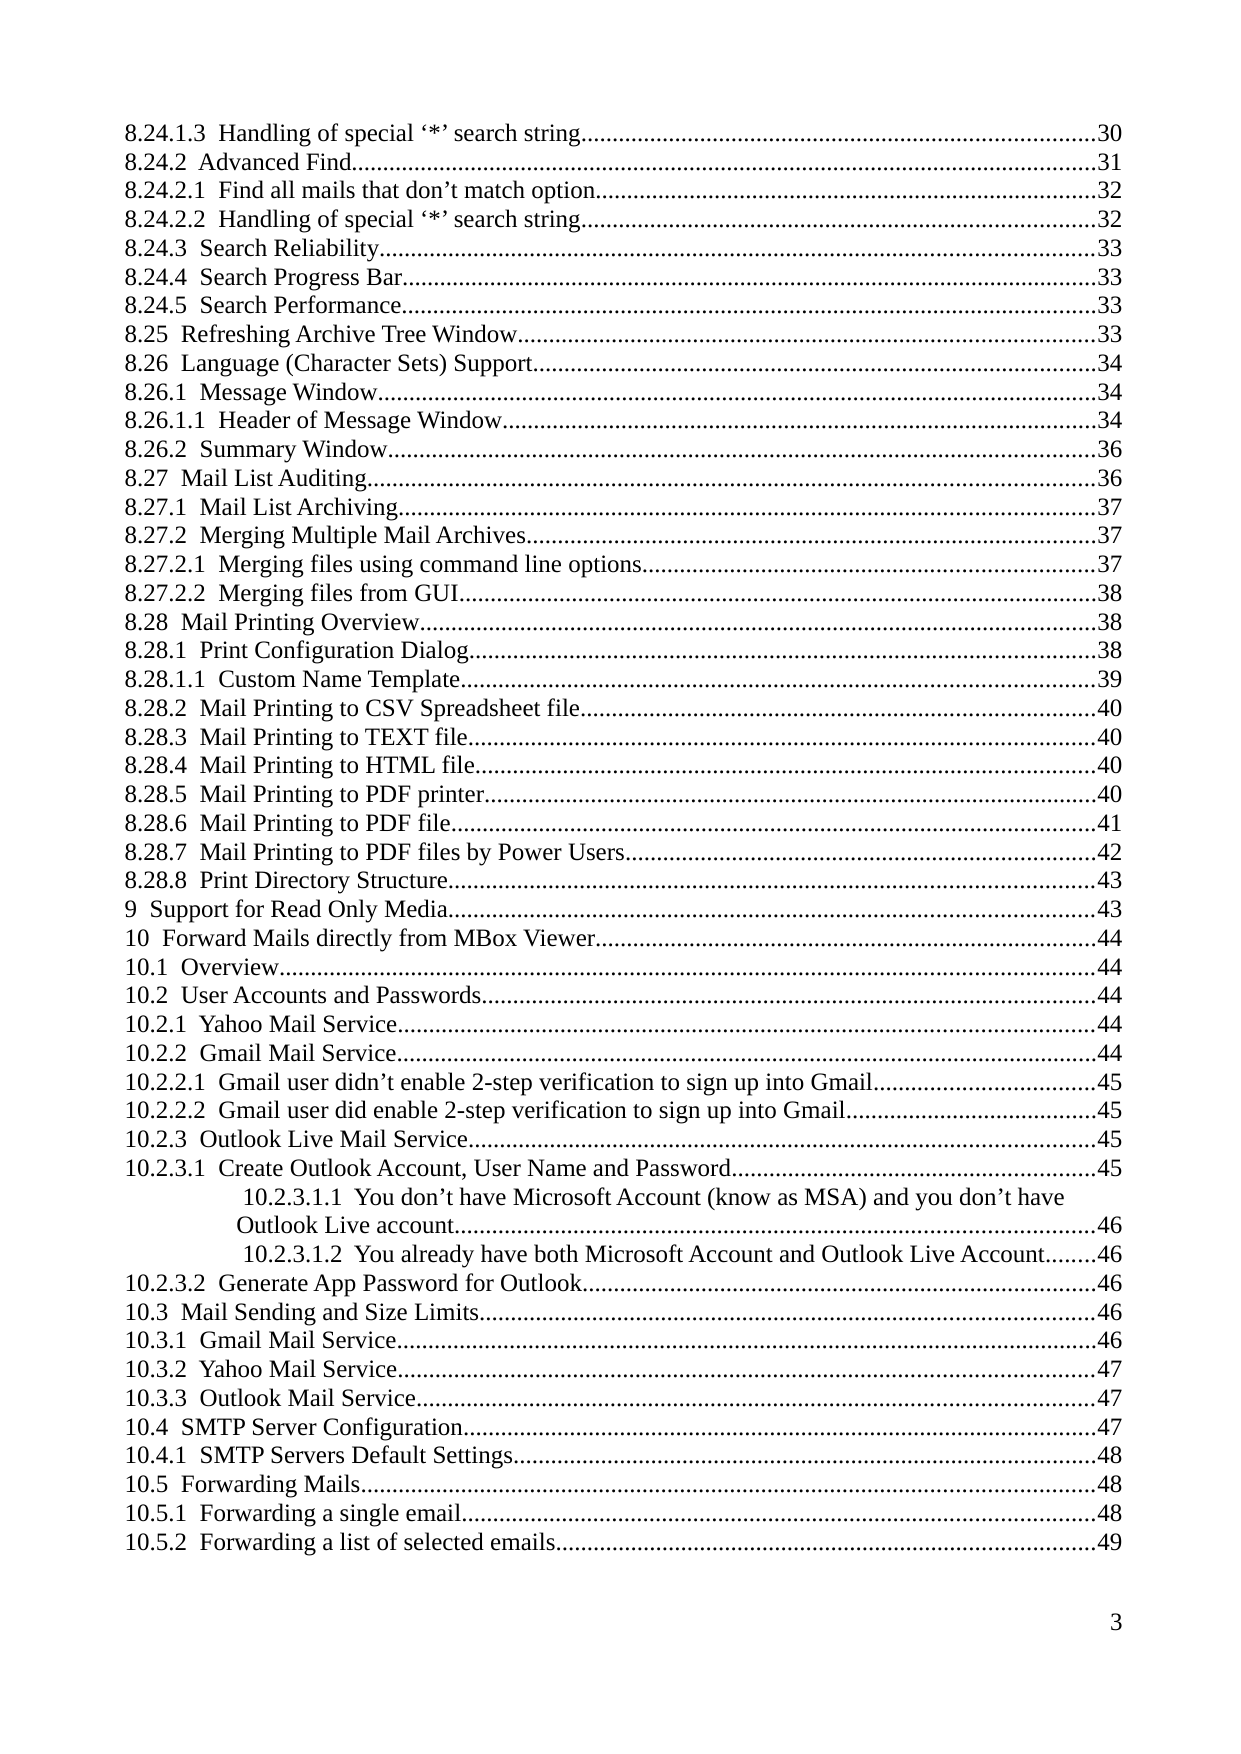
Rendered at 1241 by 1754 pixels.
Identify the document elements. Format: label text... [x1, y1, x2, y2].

text 8.28.7 Mail Printing to PDF files by Power Users 42 [118, 837, 1122, 866]
text 8.24.1.3 Handling of special ‘*’ search string 30 [118, 118, 1122, 147]
text 8.24.2 Advanced Find 31 [118, 147, 1122, 176]
text 8.24.2.1 Find all mails that don’t match option 32 [118, 176, 1122, 204]
text 10.2.3 Outlook Live Mail Service 45 [118, 1124, 1122, 1153]
text 8.27.2.2 Merging files from GUI 38 [118, 578, 1122, 607]
text 10.2.3.1 Create Outlook Account, User Name and Password 45 [118, 1153, 1122, 1182]
text 10.2.3.1.2 You already have both Microsoft Account and Outlook Live Account 46 [236, 1239, 1122, 1268]
text 8.27 Mail List Auditing 36 [118, 463, 1122, 492]
text 8.26.2 Summary Window 36 [118, 434, 1122, 463]
text 8.26 Language (Character Sets) Support 34 [118, 348, 1122, 377]
text 8.25 Refreshing Archive Tree Window 33 [118, 319, 1122, 348]
text 10.5 Forwarding Mails 48 [118, 1469, 1122, 1498]
text 10.2.1 Yahoo Mail Service 44 [118, 1009, 1122, 1038]
text 8.28.8 Print Directory Structure 43 [118, 866, 1122, 894]
text 8.27.1 Mail List Archiving 37 [118, 492, 1122, 521]
text 8.28.3 Mail Printing to TEXT file 40 [118, 722, 1122, 751]
text 10 Forward Mails directly from MBox Viewer 44 [118, 923, 1122, 952]
text 10.3.2 Yahoo Mail Service 47 [118, 1354, 1122, 1383]
text 8.26.1.1 Header of Message Window 34 [118, 406, 1122, 434]
text 8.28.1 Print Configuration Dialog 38 [118, 636, 1122, 664]
text 10.2.3.1.1 You don’t have Microsoft Account (know as MSA) and you don’t have Outlook Live account 46 [236, 1182, 1122, 1239]
text 10.5.2 Forwarding a list of selected emails 49 [118, 1527, 1122, 1556]
text 9 Support for Read Only Media 43 [118, 894, 1122, 923]
text 10.2 User Accounts and Passwords 44 [118, 981, 1122, 1009]
text 10.1 Overview 44 [118, 952, 1122, 981]
text 10.2.2.2 Gmail user did enable 2-step verification to sign up into Gmail 45 [118, 1096, 1122, 1124]
text 8.28.5 Mail Printing to PDF printer 40 [118, 779, 1122, 808]
text 10.3.3 Outlook Mail Service 47 [118, 1383, 1122, 1412]
text 8.28.6 Mail Printing to PDF file 41 [118, 808, 1122, 837]
text 10.5.1 Forwarding a single email 48 [118, 1498, 1122, 1527]
text 8.27.2.1 Merging files using command line options 37 [118, 549, 1122, 578]
text 10.4 SMTP Server Configuration 47 [118, 1412, 1122, 1441]
text 10.2.3.2 Generate App Password for Outlook 46 [118, 1268, 1122, 1297]
text 10.3 Mail Sending and Size Limits 46 [118, 1297, 1122, 1326]
text 10.3.1 Gmail Mail Service 46 [118, 1326, 1122, 1354]
text 8.28.1.1 Custom Name Template 39 [118, 664, 1122, 693]
text 8.24.3 Search Reliability 33 [118, 233, 1122, 262]
text 8.28.2 Mail Printing to CSV Spreadsheet file 40 [118, 693, 1122, 722]
text 8.26.1 Message Window 34 [118, 377, 1122, 406]
text 10.4.1 SMTP Servers Default Settings 48 [118, 1441, 1122, 1469]
text 8.24.4 Search Progress Bar 33 [118, 262, 1122, 291]
text 8.24.2.2 Handling of special ‘*’ search string 32 [118, 204, 1122, 233]
text 10.2.2 Gmail Mail Service 44 [118, 1038, 1122, 1067]
text 8.27.2 Merging Multiple Mail Archives 37 [118, 521, 1122, 549]
text 8.28 Mail Printing Overview 38 [118, 607, 1122, 636]
text 8.24.5 Search Performance 33 [118, 291, 1122, 319]
text 10.2.2.1 Gmail user didn’t enable 2-step verification to sign up into Gmail 45 [118, 1067, 1122, 1096]
text 8.28.4 Mail Printing to HTML file 40 [118, 751, 1122, 779]
